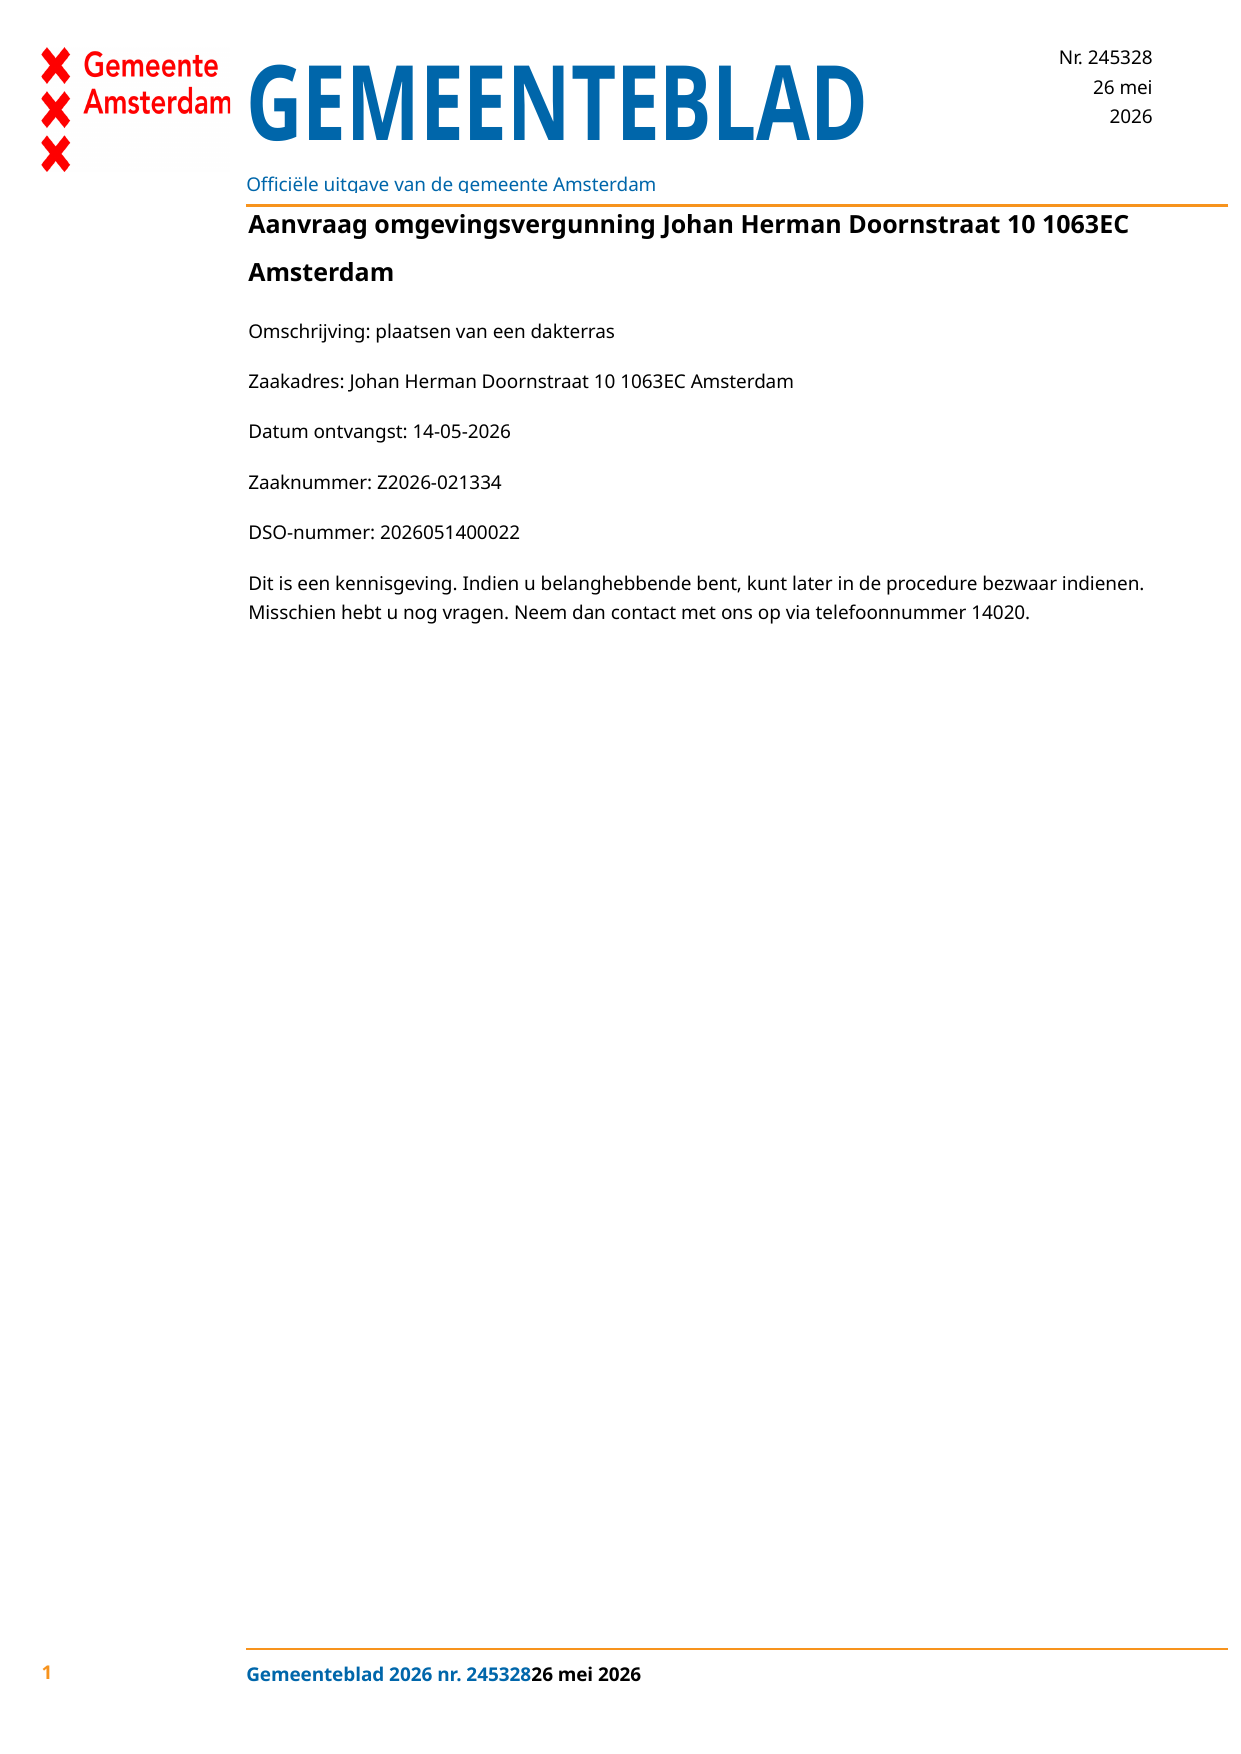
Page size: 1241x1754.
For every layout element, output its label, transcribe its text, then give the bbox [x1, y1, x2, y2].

text Dit is een kennisgeving. Indien u belanghebbende bent, kunt later in de procedure bezwaar indienen. Misschien hebt u nog vragen. Neem dan contact met ons op via telefoonnummer 14020. [248, 570, 1152, 625]
text Omschrijving: plaatsen van een dakterras [248, 318, 1152, 344]
text Aanvraag omgevingsvergunning Johan Herman Doornstraat 10 1063EC Amsterdam [248, 207, 1152, 288]
text Datum ontvangst: 14-05-2026 [248, 419, 1152, 444]
text Zaaknummer: Z2026-021334 [248, 469, 1152, 495]
text DSO-nummer: 2026051400022 [248, 519, 1152, 545]
text Zaakadres: Johan Herman Doornstraat 10 1063EC Amsterdam [248, 368, 1152, 394]
picture [41, 47, 231, 172]
